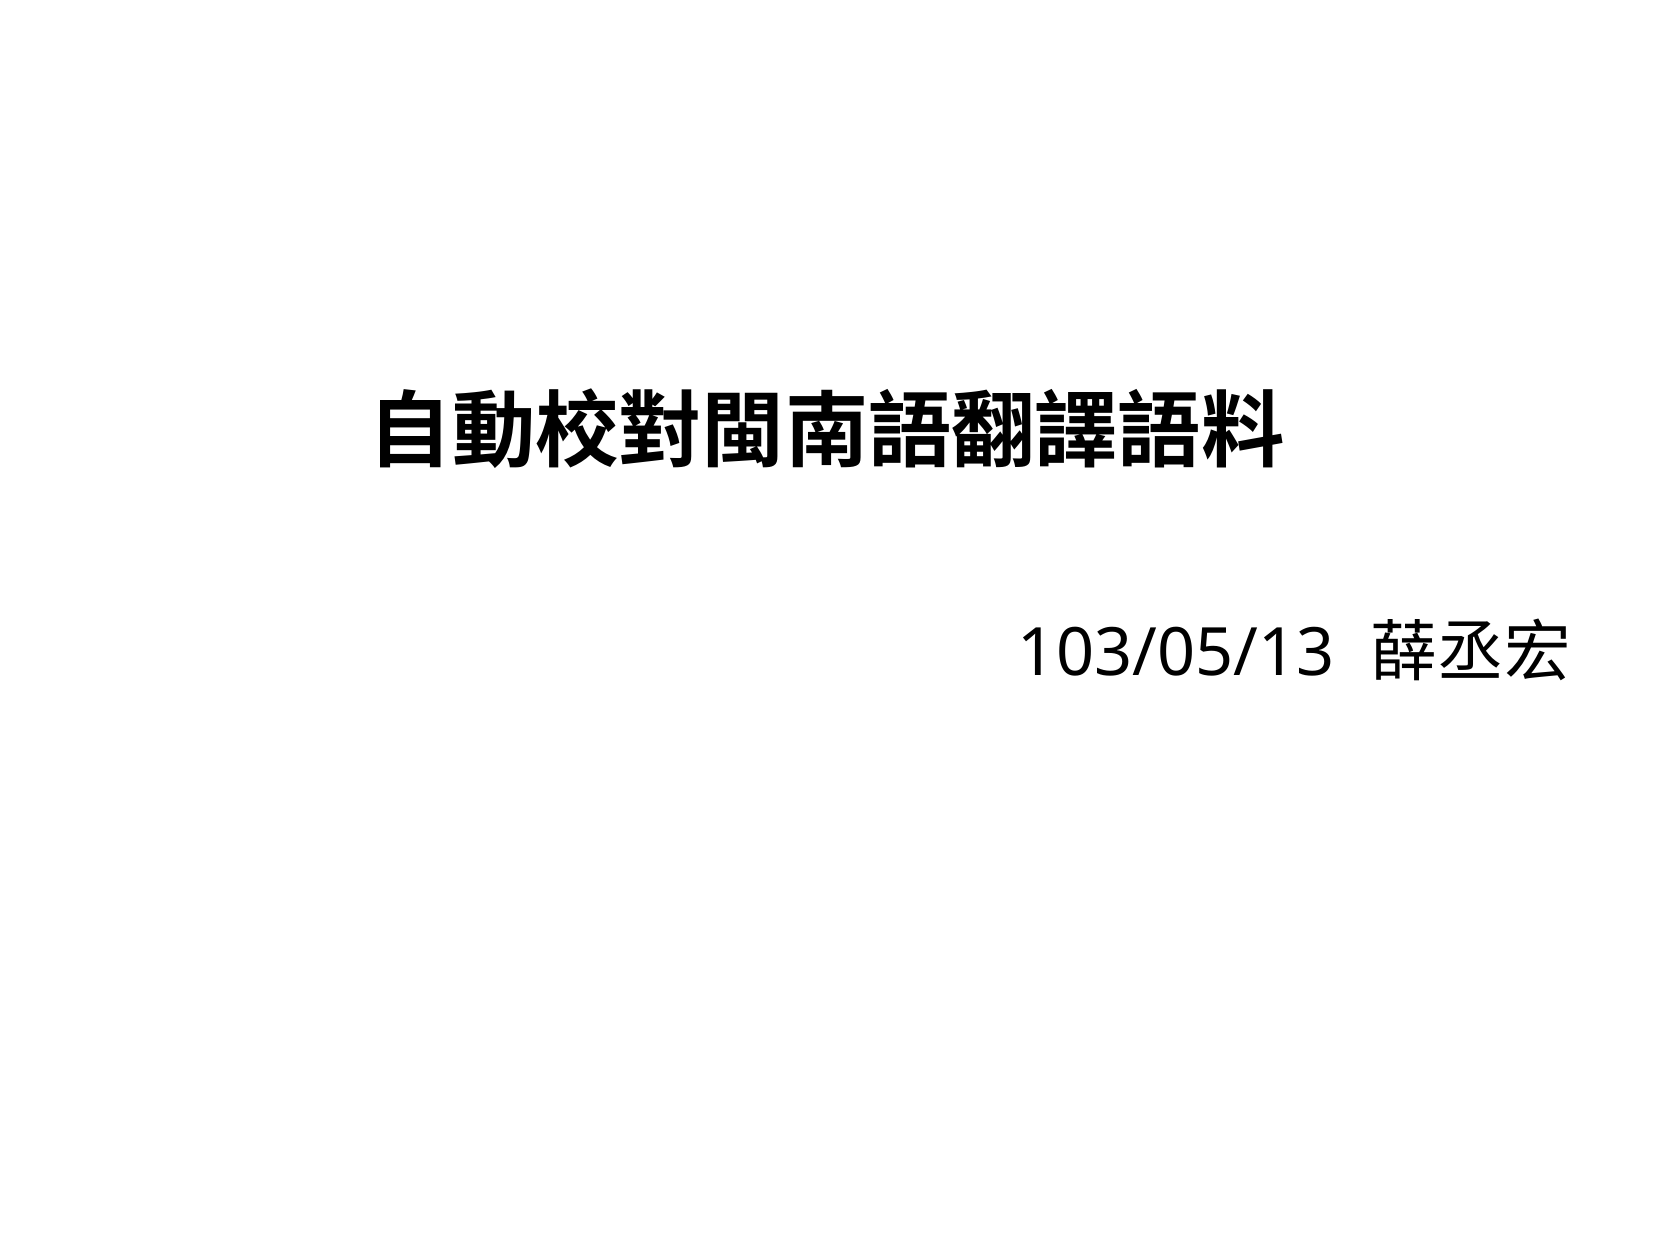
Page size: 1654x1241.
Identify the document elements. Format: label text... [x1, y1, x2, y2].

subtitle 自動校對閩南語翻譯語料 103/05/13 薛丞宏 [82, 49, 1571, 1010]
